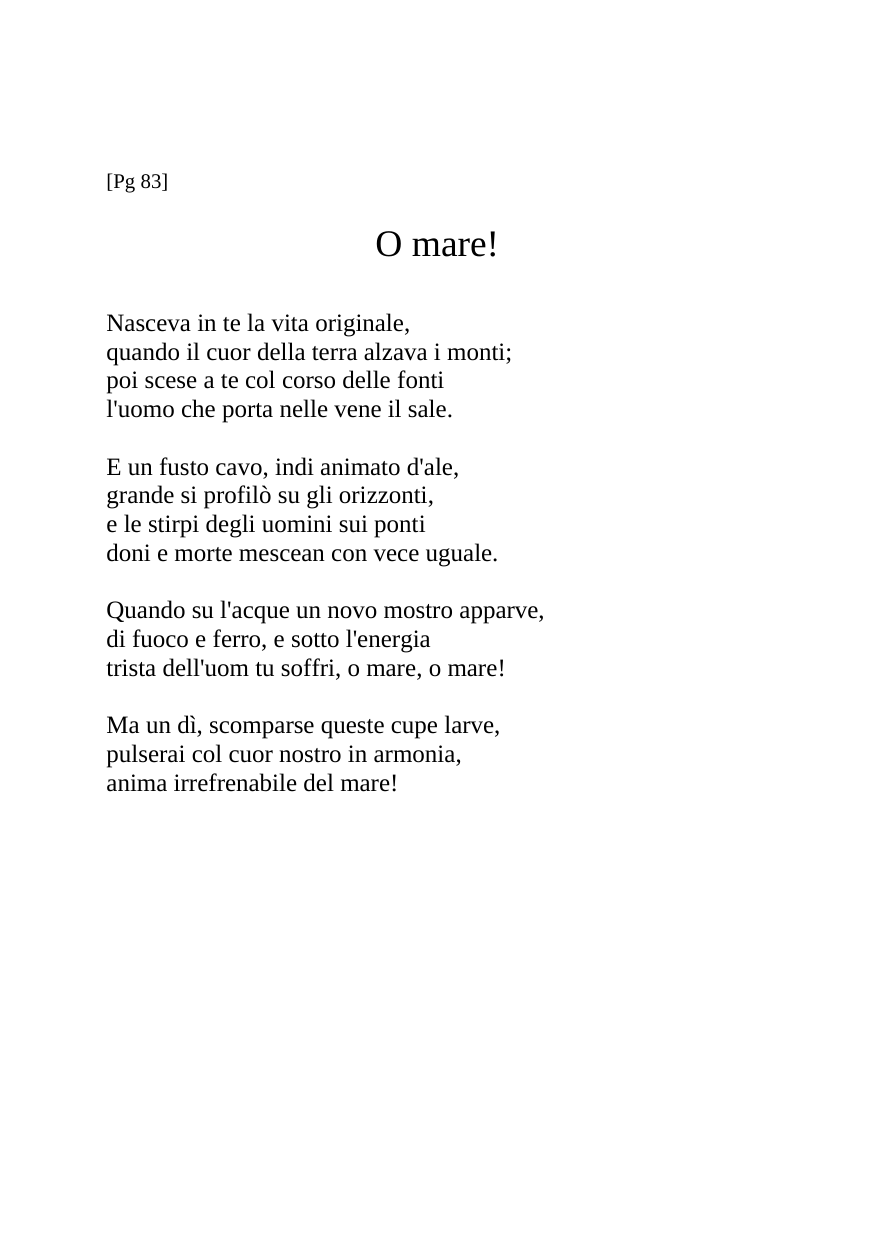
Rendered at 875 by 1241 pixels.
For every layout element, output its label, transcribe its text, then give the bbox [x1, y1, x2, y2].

text l'uomo che porta nelle vene il sale. [106, 394, 768, 423]
text trista dell'uom tu soffri, o mare, o mare! [106, 653, 768, 682]
text anima irrefrenabile del mare! [106, 768, 768, 797]
text Nasceva in te la vita originale, [106, 308, 768, 337]
text di fuoco e ferro, e sotto l'energia [106, 624, 768, 653]
text doni e morte mescean con vece uguale. [106, 538, 768, 567]
text pulserai col cuor nostro in armonia, [106, 739, 768, 768]
text Quando su l'acque un novo mostro apparve, [106, 596, 768, 624]
text E un fusto cavo, indi animato d'ale, [106, 452, 768, 481]
text e le stirpi degli uomini sui ponti [106, 509, 768, 538]
subtitle O mare! [106, 222, 768, 265]
text Ma un dì, scomparse queste cupe larve, [106, 711, 768, 739]
text grande si profilò su gli orizzonti, [106, 481, 768, 509]
text [Pg 83] [106, 169, 768, 193]
text poi scese a te col corso delle fonti [106, 366, 768, 394]
text quando il cuor della terra alzava i monti; [106, 337, 768, 366]
